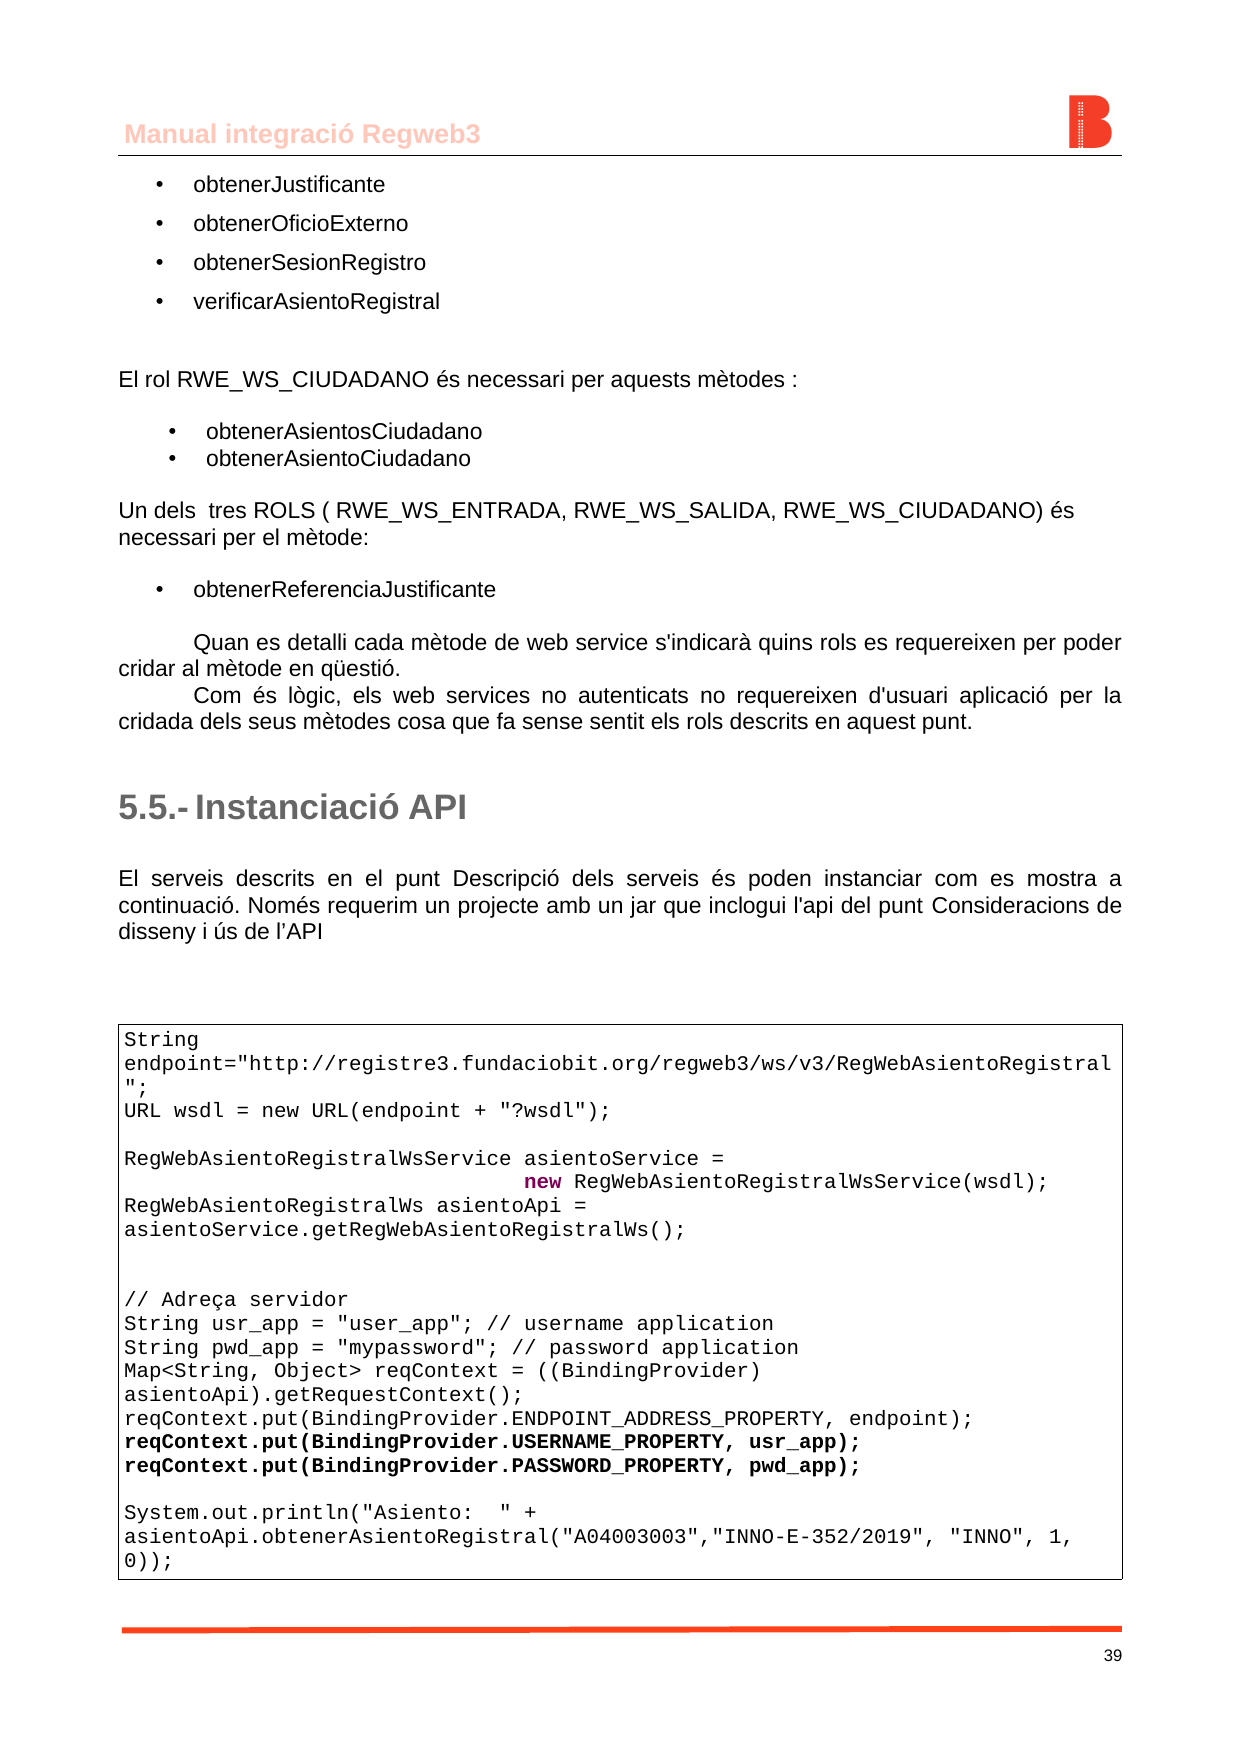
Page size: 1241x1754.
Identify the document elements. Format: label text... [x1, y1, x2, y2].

list obtenerReferenciaJustificante [156, 576, 1122, 603]
table_header String endpoint="http://registre3.fundaciobit.org/regweb3/ws/v3/RegWebAsientoRegistral"; URL wsdl = new URL(endpoint + "?wsdl"); RegWebAsientoRegistralWsService asientoService = new RegWebAsientoRegistralWsService(wsdl); RegWebAsientoRegistralWs asientoApi = asientoService.getRegWebAsientoRegistralWs(); // Adreça servidor String usr_app = "user_app"; // username application String pwd_app = "mypassword"; // password application Map<String, Object> reqContext = ((BindingProvider) asientoApi).getRequestContext(); reqContext.put(BindingProvider.ENDPOINT_ADDRESS_PROPERTY, endpoint); reqContext.put(BindingProvider.USERNAME_PROPERTY, usr_app); reqContext.put(BindingProvider.PASSWORD_PROPERTY, pwd_app); System.out.println("Asiento: " + asientoApi.obtenerAsientoRegistral("A04003003","INNO-E-352/2019", "INNO", 1, 0)); [119, 1025, 1122, 1579]
text El rol RWE_WS_CIUDADANO és necessari per aquests mètodes : [118, 366, 1122, 392]
text Com és lògic, els web services no autenticats no requereixen d'usuari aplicació per la cridada dels seus mètodes cosa que fa sense sentit els rols descrits en aquest punt. [118, 682, 1122, 734]
list obtenerSesionRegistro [156, 249, 1122, 275]
list obtenerAsientoCiudadano [168, 444, 1122, 471]
text El serveis descrits en el punt Descripció dels serveis és poden instanciar com es mostra a continuació. Només requerim un projecte amb un jar que inclogui l'api del punt Consideracions de disseny i ús de l’API [118, 865, 1122, 944]
list obtenerOficioExterno [156, 210, 1122, 236]
list verificarAsientoRegistral [156, 288, 1122, 314]
text Un dels tres ROLS ( RWE_WS_ENTRADA, RWE_WS_SALIDA, RWE_WS_CIUDADANO) és necessari per el mètode: [118, 497, 1122, 550]
picture [1063, 94, 1117, 150]
list obtenerJustificante [156, 171, 1122, 198]
subtitle Instanciació API [118, 786, 1122, 827]
text Quan es detalli cada mètode de web service s'indicarà quins rols es requereixen per poder cridar al mètode en qüestió. [118, 629, 1122, 682]
list obtenerAsientosCiudadano [168, 418, 1122, 444]
